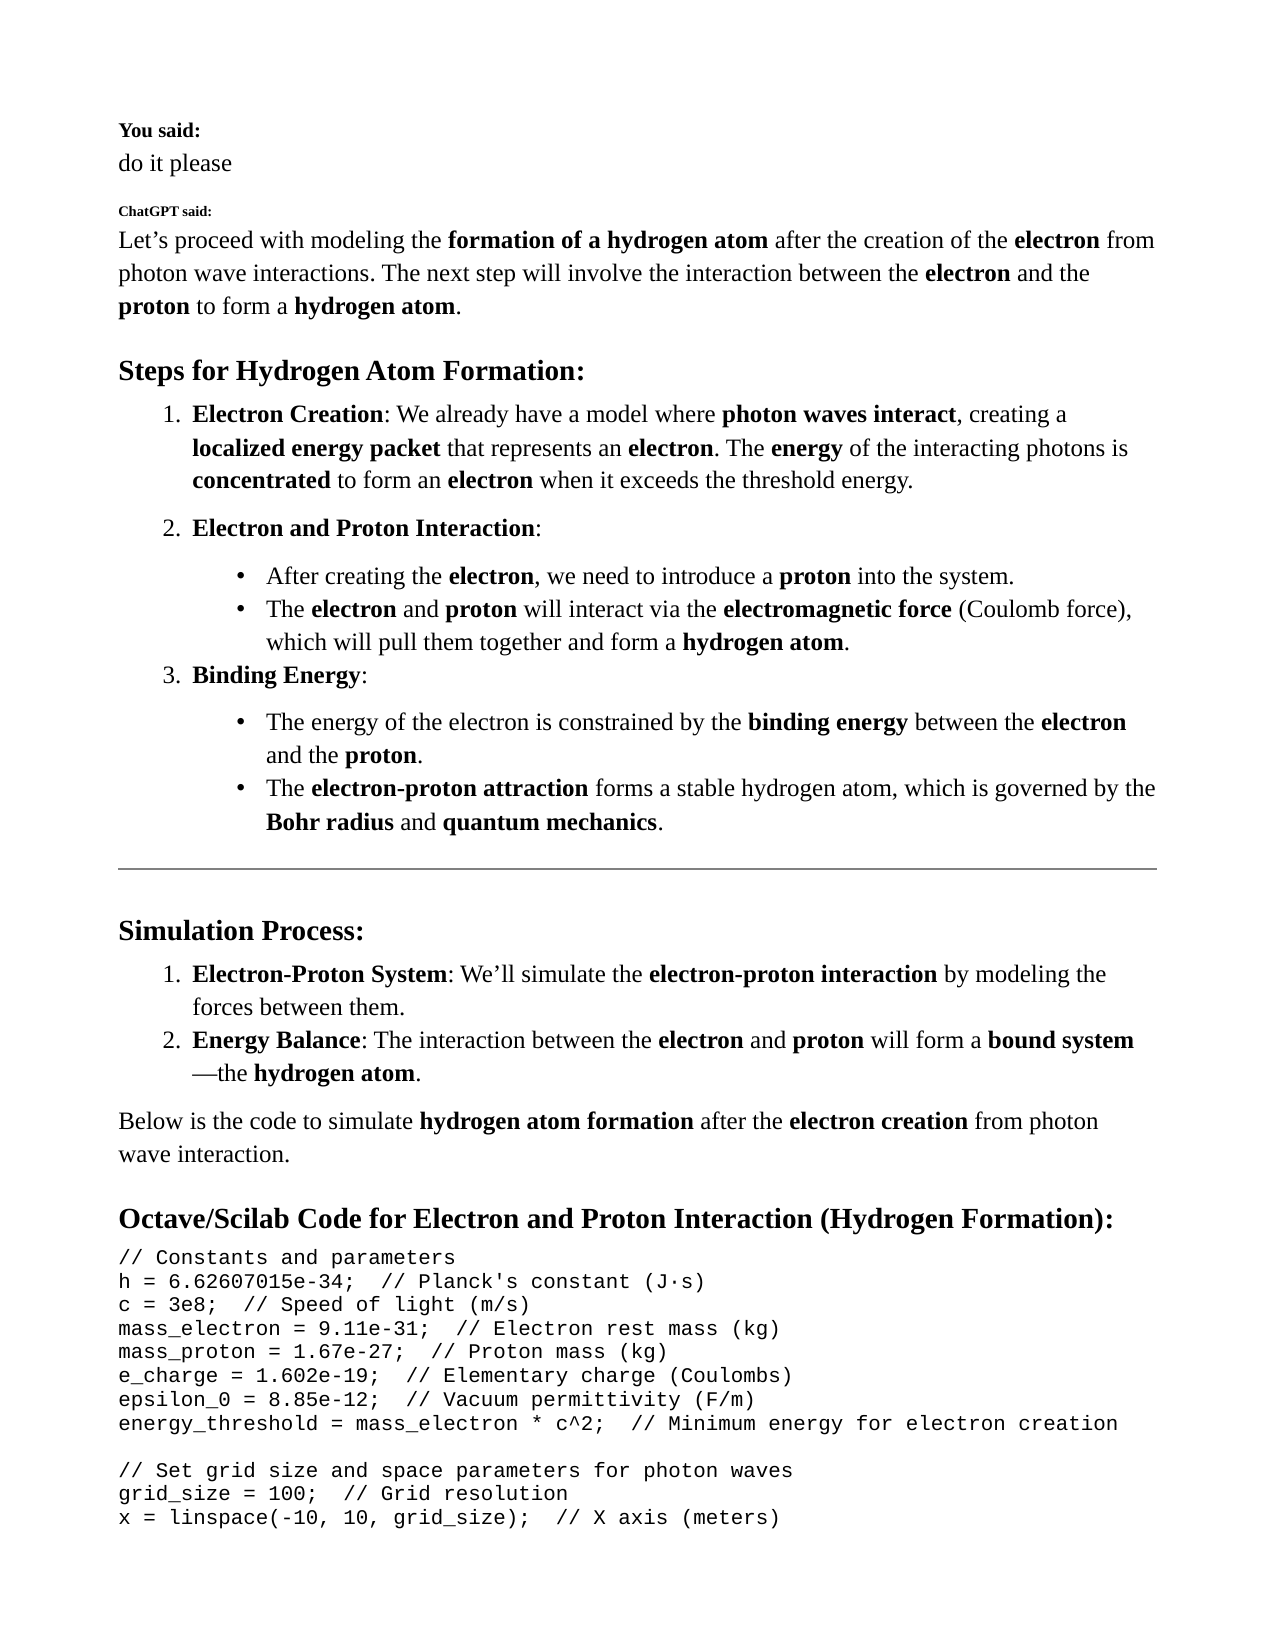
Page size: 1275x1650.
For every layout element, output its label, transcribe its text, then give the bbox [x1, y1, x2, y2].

subtitle Simulation Process: [118, 913, 1157, 947]
subtitle You said: [118, 118, 1157, 142]
text do it please [118, 148, 1157, 177]
text // Set grid size and space parameters for photon waves [118, 1460, 1157, 1483]
list Electron and Proton Interaction: [162, 513, 1157, 542]
list Energy Balance: The interaction between the electron and proton will form a bound system—the hydrogen atom. [162, 1025, 1157, 1087]
text x = linspace(-10, 10, grid_size); // X axis (meters) [118, 1507, 1157, 1531]
subtitle ChatGPT said: [118, 202, 1157, 219]
subtitle Steps for Hydrogen Atom Formation: [118, 353, 1157, 387]
text // Constants and parameters [118, 1247, 1157, 1271]
list After creating the electron, we need to introduce a proton into the system. [236, 561, 1157, 589]
list Electron Creation: We already have a model where photon waves interact, creating a localized energy packet that represents an electron. The energy of the interacting photons is concentrated to form an electron when it exceeds the threshold energy. [162, 399, 1157, 494]
list The energy of the electron is constrained by the binding energy between the electron and the proton. [236, 707, 1157, 769]
text c = 3e8; // Speed of light (m/s) [118, 1294, 1157, 1318]
subtitle Octave/Scilab Code for Electron and Proton Interaction (Hydrogen Formation): [118, 1201, 1157, 1234]
list The electron-proton attraction forms a stable hydrogen atom, which is governed by the Bohr radius and quantum mechanics. [236, 773, 1157, 835]
text grid_size = 100; // Grid resolution [118, 1483, 1157, 1507]
text mass_proton = 1.67e-27; // Proton mass (kg) [118, 1342, 1157, 1365]
text h = 6.62607015e-34; // Planck's constant (J·s) [118, 1271, 1157, 1294]
text e_charge = 1.602e-19; // Elementary charge (Coulombs) [118, 1365, 1157, 1389]
text Let’s proceed with modeling the formation of a hydrogen atom after the creation of the electron from photon wave interactions. The next step will involve the interaction between the electron and the proton to form a hydrogen atom. [118, 225, 1157, 320]
list The electron and proton will interact via the electromagnetic force (Coulomb force), which will pull them together and form a hydrogen atom. [236, 594, 1157, 656]
list Binding Energy: [162, 660, 1157, 689]
text Below is the code to simulate hydrogen atom formation after the electron creation from photon wave interaction. [118, 1106, 1157, 1167]
text epsilon_0 = 8.85e-12; // Vacuum permittivity (F/m) [118, 1389, 1157, 1412]
text energy_threshold = mass_electron * c^2; // Minimum energy for electron creation [118, 1412, 1157, 1436]
list Electron-Proton System: We’ll simulate the electron-proton interaction by modeling the forces between them. [162, 959, 1157, 1021]
text mass_electron = 9.11e-31; // Electron rest mass (kg) [118, 1318, 1157, 1342]
